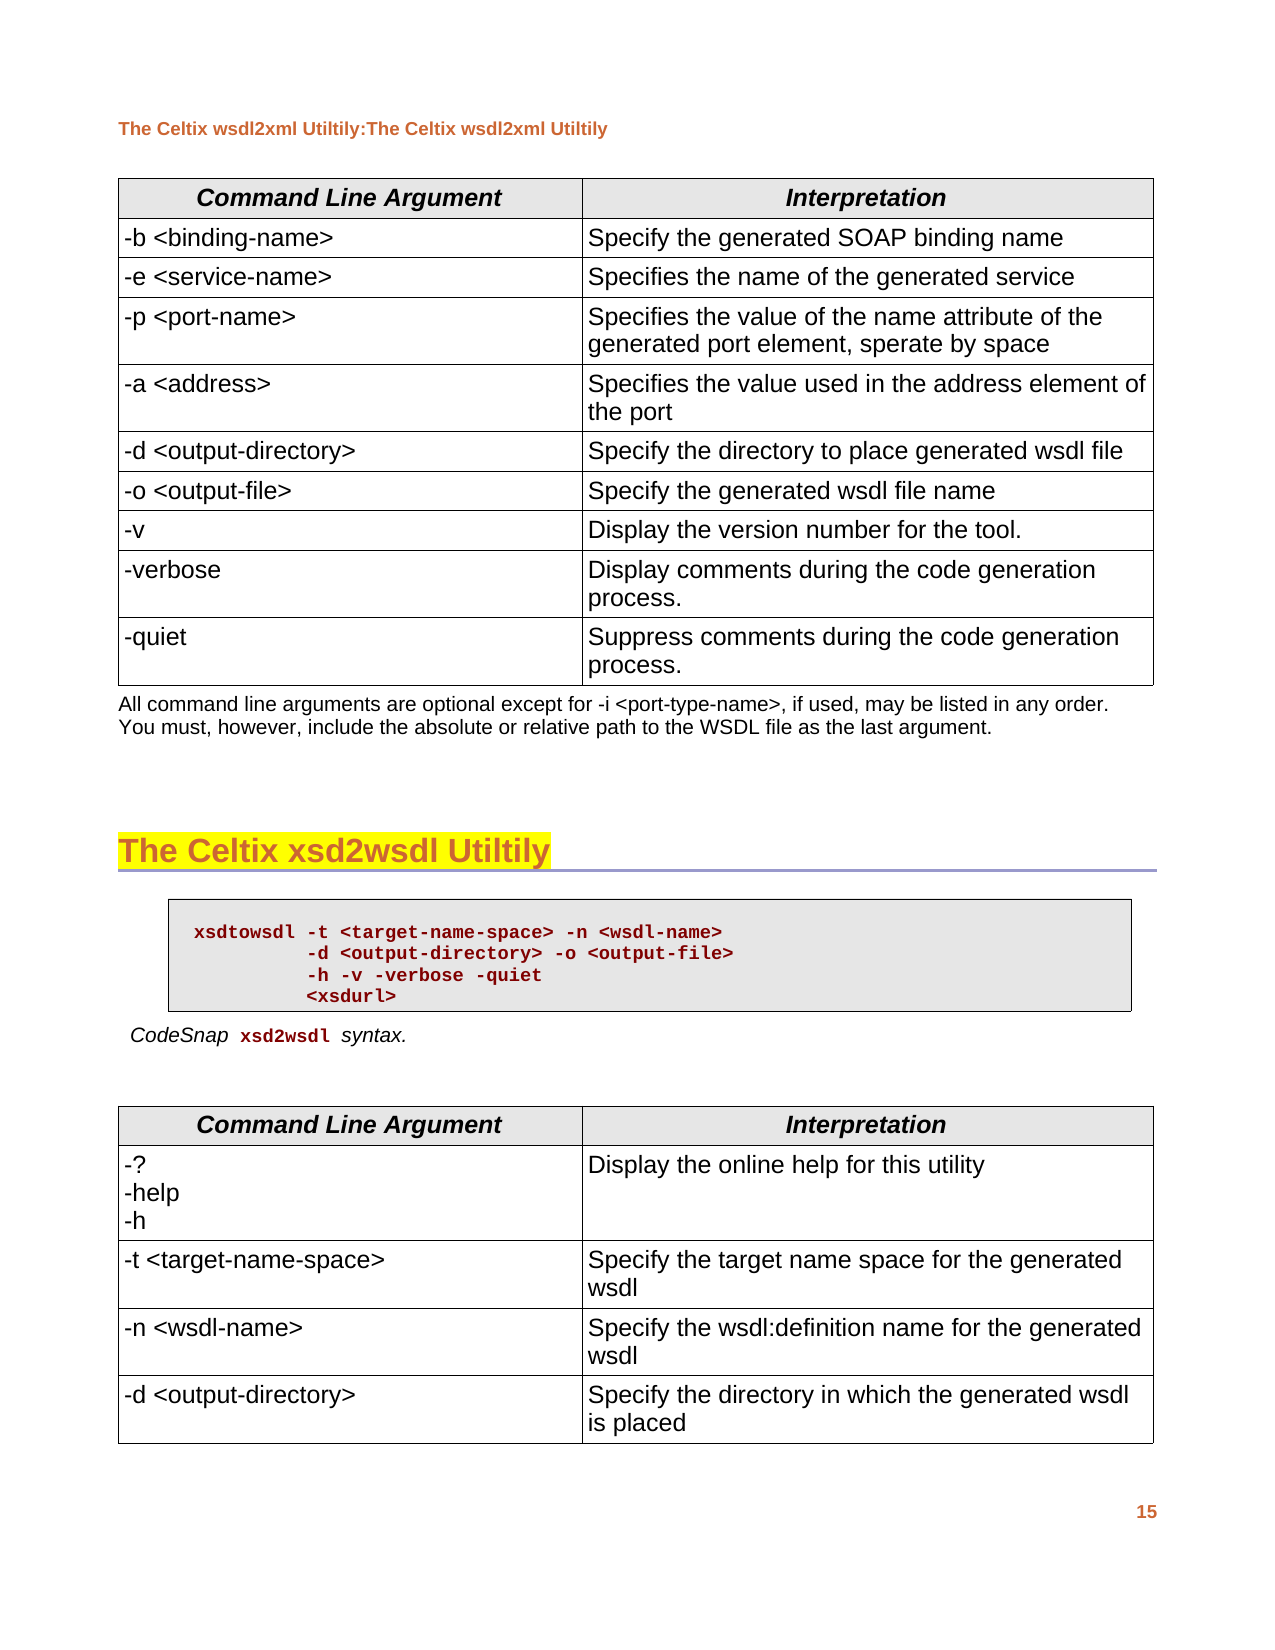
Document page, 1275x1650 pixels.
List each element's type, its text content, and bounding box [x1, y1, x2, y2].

table_cell -p <port-name> [119, 298, 582, 364]
table_cell Display the version number for the tool. [583, 511, 1153, 550]
table_cell Specifies the value of the name attribute of the generated port element, sperate by space [583, 298, 1153, 364]
table_cell Specify the target name space for the generated wsdl [583, 1241, 1153, 1308]
subtitle The Celtix xsd2wsdl Utiltily [118, 832, 1157, 869]
table_cell -v [119, 511, 582, 550]
table_header Interpretation [583, 1107, 1153, 1145]
table_cell -verbose [119, 551, 582, 617]
table_cell -t <target-name-space> [119, 1241, 582, 1308]
table_cell -n <wsdl-name> [119, 1309, 582, 1375]
table_cell Specify the wsdl:definition name for the generated wsdl [583, 1309, 1153, 1375]
table_cell Specify the generated wsdl file name [583, 472, 1153, 510]
table_cell -d <output-directory> [119, 1376, 582, 1442]
table_cell Specify the generated SOAP binding name [583, 219, 1153, 257]
text CodeSnap xsd2wsdl syntax. [130, 1023, 1169, 1048]
table_cell Display the online help for this utility [583, 1146, 1153, 1240]
text -d <output-directory> -o <output-file> [169, 941, 1131, 962]
table_cell Display comments during the code generation process. [583, 551, 1153, 617]
table_header Command Line Argument [119, 179, 582, 218]
table_cell Specifies the value used in the address element of the port [583, 365, 1153, 431]
table_cell Specify the directory in which the generated wsdl is placed [583, 1376, 1153, 1442]
text All command line arguments are optional except for -i <port-type-name>, if used, may be listed in any order. You must, however, include the absolute or relative path to the WSDL file as the last argument. [118, 692, 1157, 739]
table_cell -b <binding-name> [119, 219, 582, 257]
text <xsdurl> [169, 983, 1131, 1011]
table_cell Specify the directory to place generated wsdl file [583, 432, 1153, 471]
text -h -v -verbose -quiet [169, 962, 1131, 983]
table_cell -d <output-directory> [119, 432, 582, 471]
text xsdtowsdl -t <target-name-space> -n <wsdl-name> [169, 920, 1131, 941]
table_header Command Line Argument [119, 1107, 582, 1145]
table_cell -o <output-file> [119, 472, 582, 510]
table_cell Specifies the name of the generated service [583, 258, 1153, 297]
table_header Interpretation [583, 179, 1153, 218]
table_cell Suppress comments during the code generation process. [583, 618, 1153, 684]
table_cell -quiet [119, 618, 582, 684]
table_cell -a <address> [119, 365, 582, 431]
table_cell -? -help -h [119, 1146, 582, 1240]
table_cell -e <service-name> [119, 258, 582, 297]
